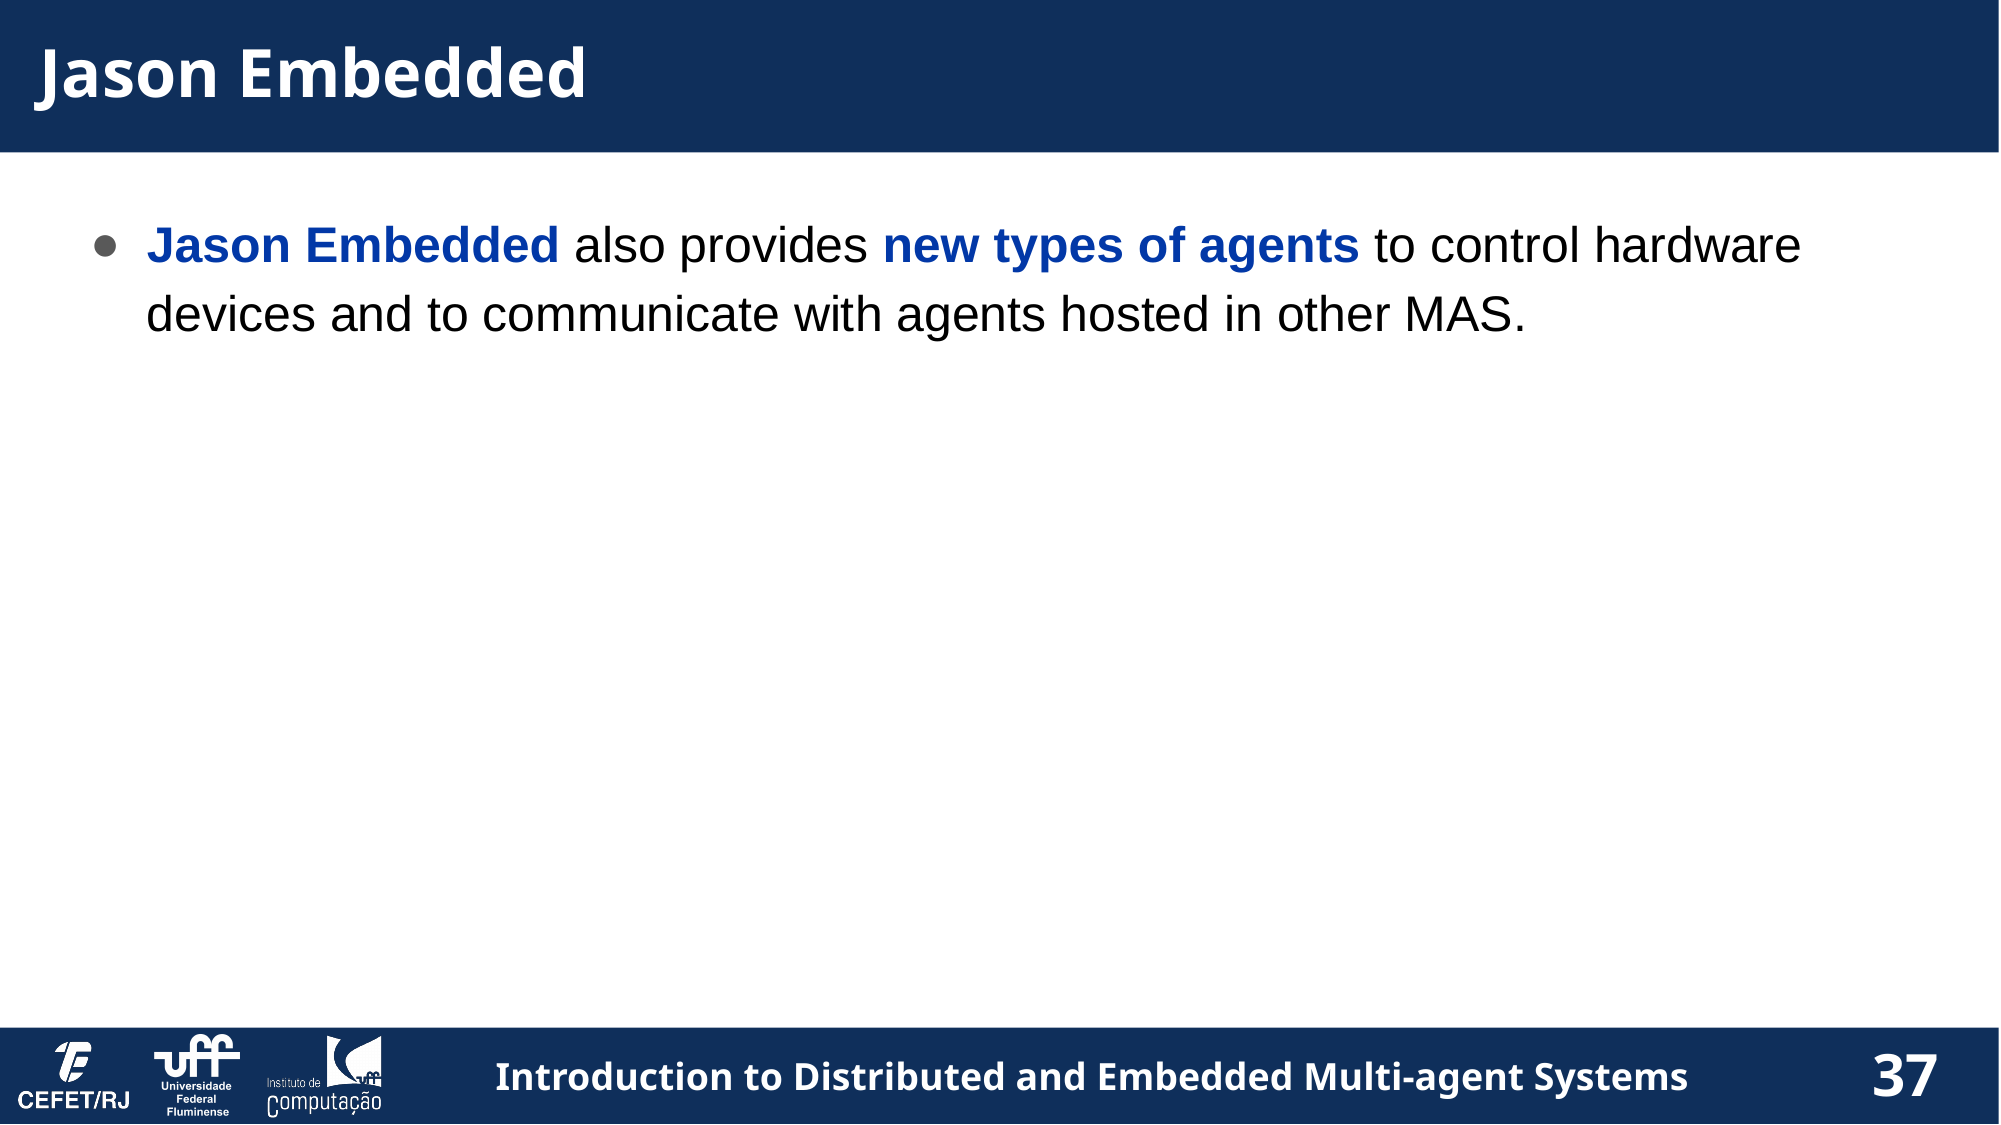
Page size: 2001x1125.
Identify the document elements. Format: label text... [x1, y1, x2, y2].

picture [153, 1033, 241, 1121]
text_box Jason Embedded also provides new types of agents to control hardware devices and to communicate with agents hosted in other MAS. [57, 188, 1967, 1016]
picture [265, 1033, 383, 1118]
text_box Jason Embedded [25, 23, 1999, 119]
picture [18, 1021, 129, 1125]
